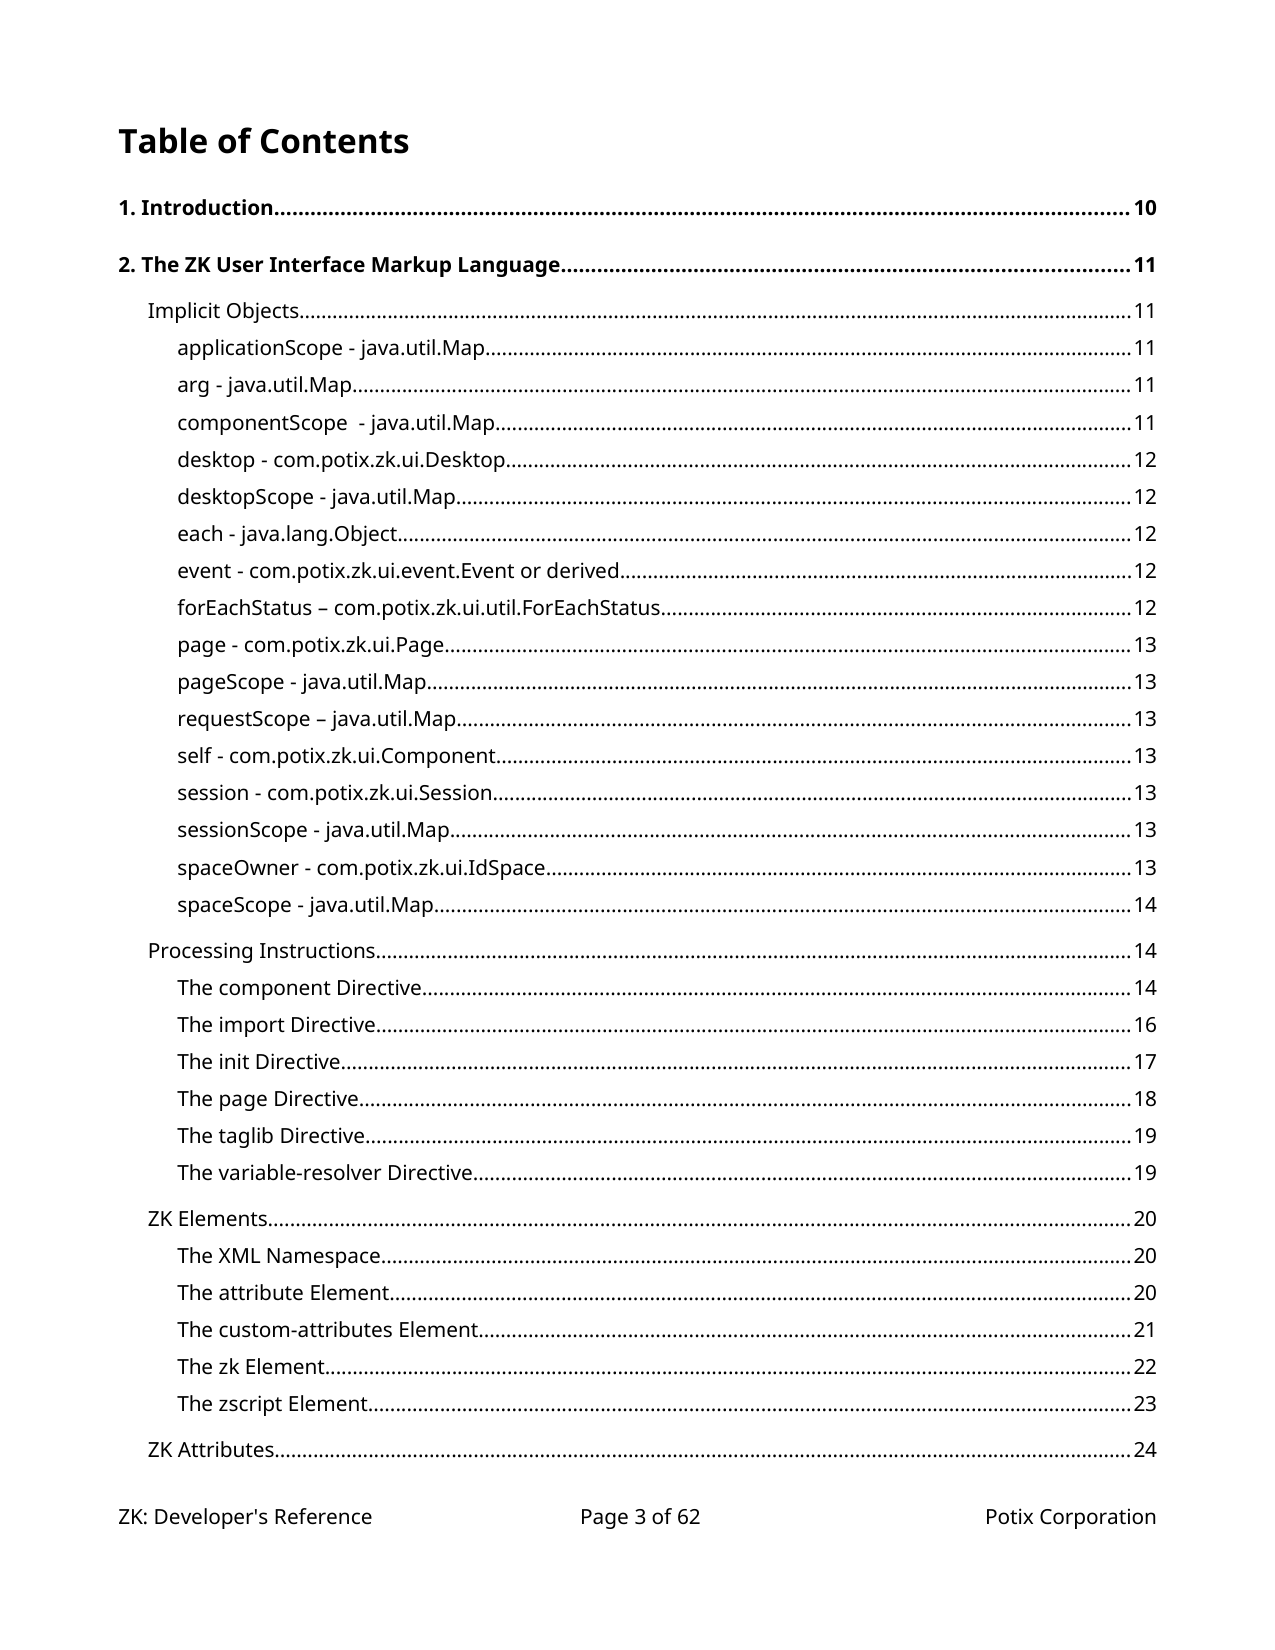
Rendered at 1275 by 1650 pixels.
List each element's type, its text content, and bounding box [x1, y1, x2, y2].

text spaceOwner - com.potix.zk.ui.IdSpace 13 [177, 853, 1157, 881]
text desktop - com.potix.zk.ui.Desktop 12 [177, 445, 1157, 473]
subtitle Table of Contents [118, 118, 1157, 163]
text self - com.potix.zk.ui.Component 13 [177, 741, 1157, 770]
text The zscript Element 23 [177, 1389, 1157, 1418]
text The variable-resolver Directive 19 [177, 1158, 1157, 1186]
text pageScope - java.util.Map 13 [177, 667, 1157, 696]
text ZK Elements 20 [148, 1204, 1157, 1232]
text sessionScope - java.util.Map 13 [177, 816, 1157, 844]
text requestScope – java.util.Map 13 [177, 704, 1157, 733]
text ZK Attributes 24 [148, 1436, 1157, 1464]
text The custom-attributes Element 21 [177, 1315, 1157, 1344]
text Processing Instructions 14 [148, 936, 1157, 964]
text The component Directive 14 [177, 973, 1157, 1001]
text 2. The ZK User Interface Markup Language 11 [118, 251, 1157, 279]
text componentScope - java.util.Map 11 [177, 408, 1157, 436]
text The taglib Directive 19 [177, 1121, 1157, 1149]
text The import Directive 16 [177, 1010, 1157, 1038]
text page - com.potix.zk.ui.Page 13 [177, 630, 1157, 658]
text 1. Introduction 10 [118, 193, 1157, 221]
text The page Directive 18 [177, 1084, 1157, 1112]
text forEachStatus – com.potix.zk.ui.util.ForEachStatus 12 [177, 593, 1157, 621]
text The zk Element 22 [177, 1352, 1157, 1381]
text session - com.potix.zk.ui.Session 13 [177, 778, 1157, 807]
text applicationScope - java.util.Map 11 [177, 333, 1157, 362]
text each - java.lang.Object 12 [177, 519, 1157, 547]
text Implicit Objects 11 [148, 296, 1157, 325]
text arg - java.util.Map 11 [177, 371, 1157, 399]
text The XML Namespace 20 [177, 1241, 1157, 1269]
text desktopScope - java.util.Map 12 [177, 482, 1157, 510]
text spaceScope - java.util.Map 14 [177, 890, 1157, 918]
text event - com.potix.zk.ui.event.Event or derived 12 [177, 556, 1157, 584]
text The init Directive 17 [177, 1047, 1157, 1075]
text The attribute Element 20 [177, 1278, 1157, 1307]
